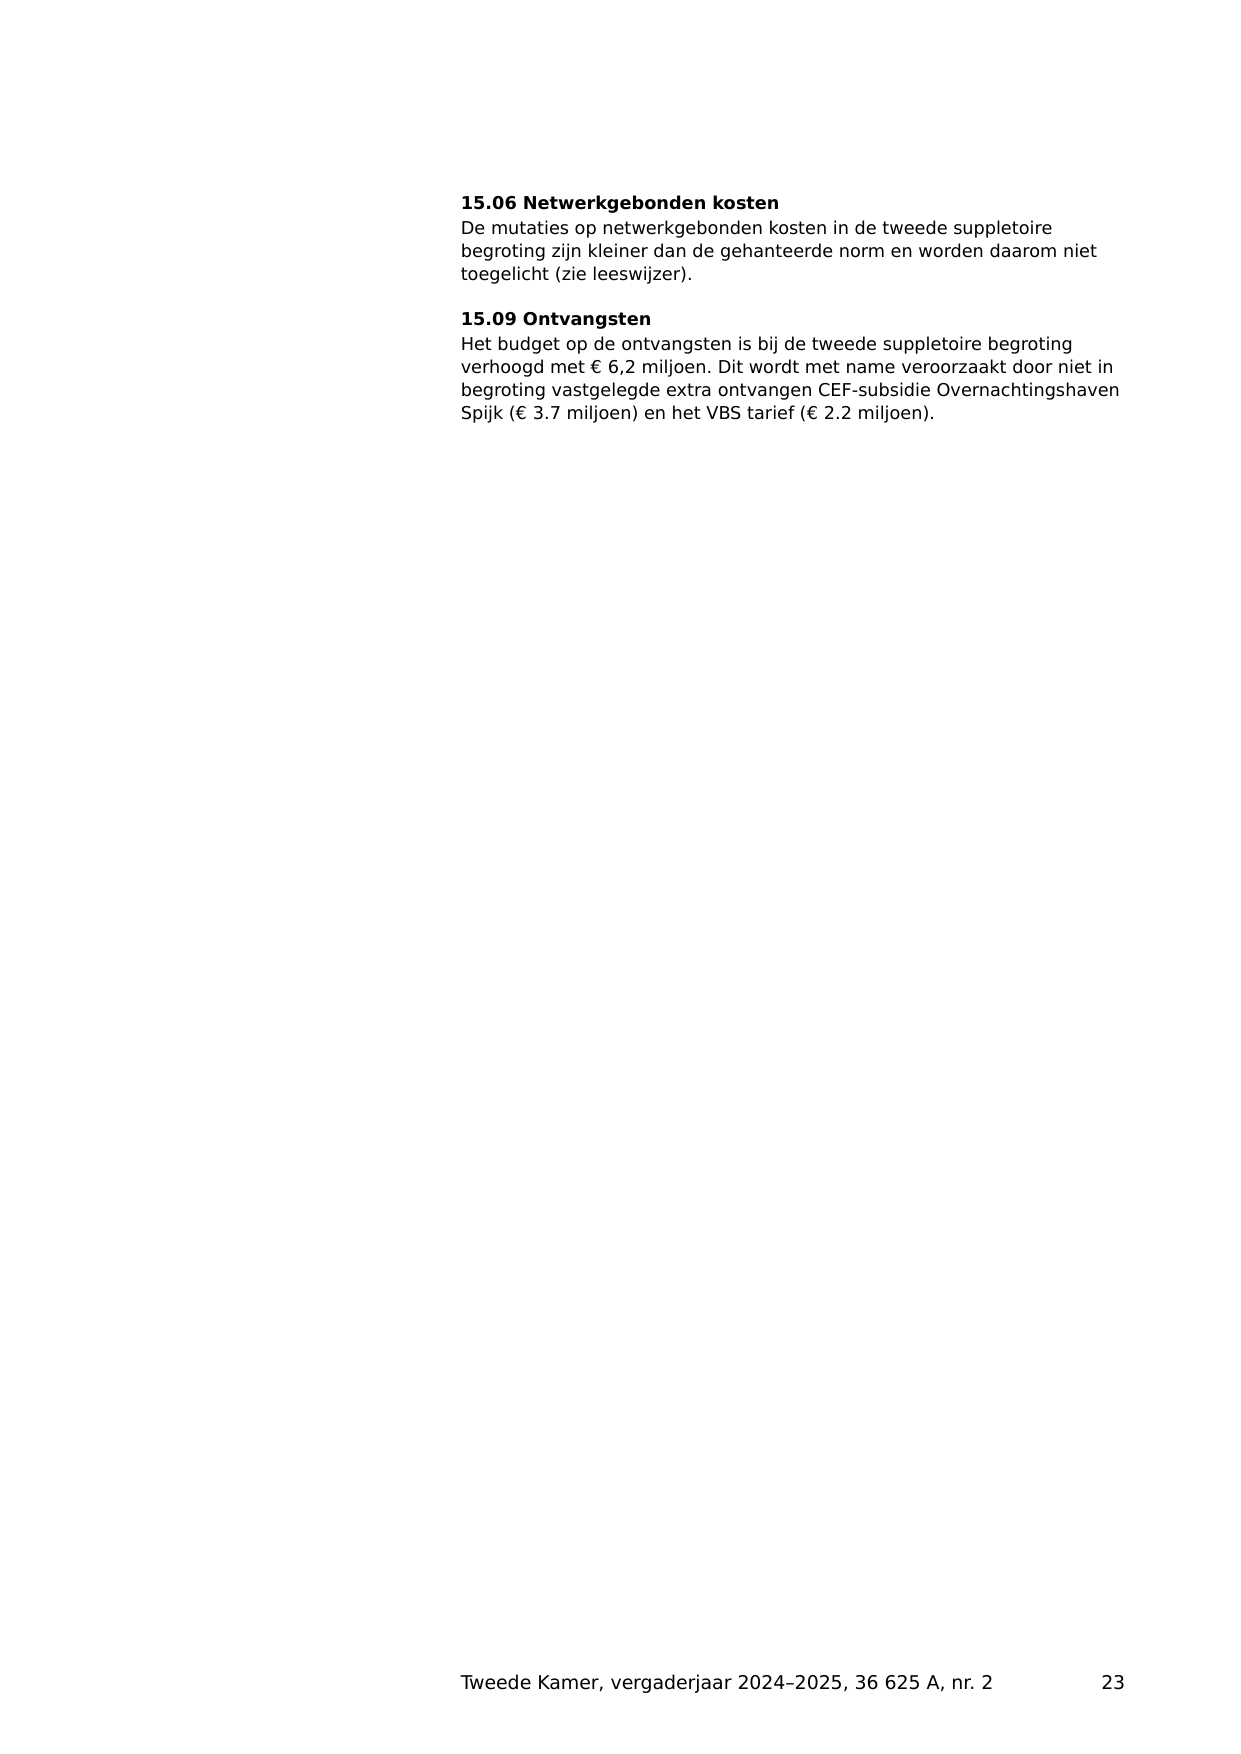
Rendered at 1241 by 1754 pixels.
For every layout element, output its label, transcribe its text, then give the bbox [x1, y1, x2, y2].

text De mutaties op netwerkgebonden kosten in de tweede suppletoire begroting zijn kleiner dan de gehanteerde norm en worden daarom niet toegelicht (zie leeswijzer). [461, 216, 1125, 284]
text 15.09 Ontvangsten [461, 307, 1125, 330]
text Het budget op de ontvangsten is bij de tweede suppletoire begroting verhoogd met € 6,2 miljoen. Dit wordt met name veroorzaakt door niet in begroting vastgelegde extra ontvangen CEF-subsidie Overnachtingshaven Spijk (€ 3.7 miljoen) en het VBS tarief (€ 2.2 miljoen). [461, 332, 1125, 424]
text 15.06 Netwerkgebonden kosten [461, 191, 1125, 214]
